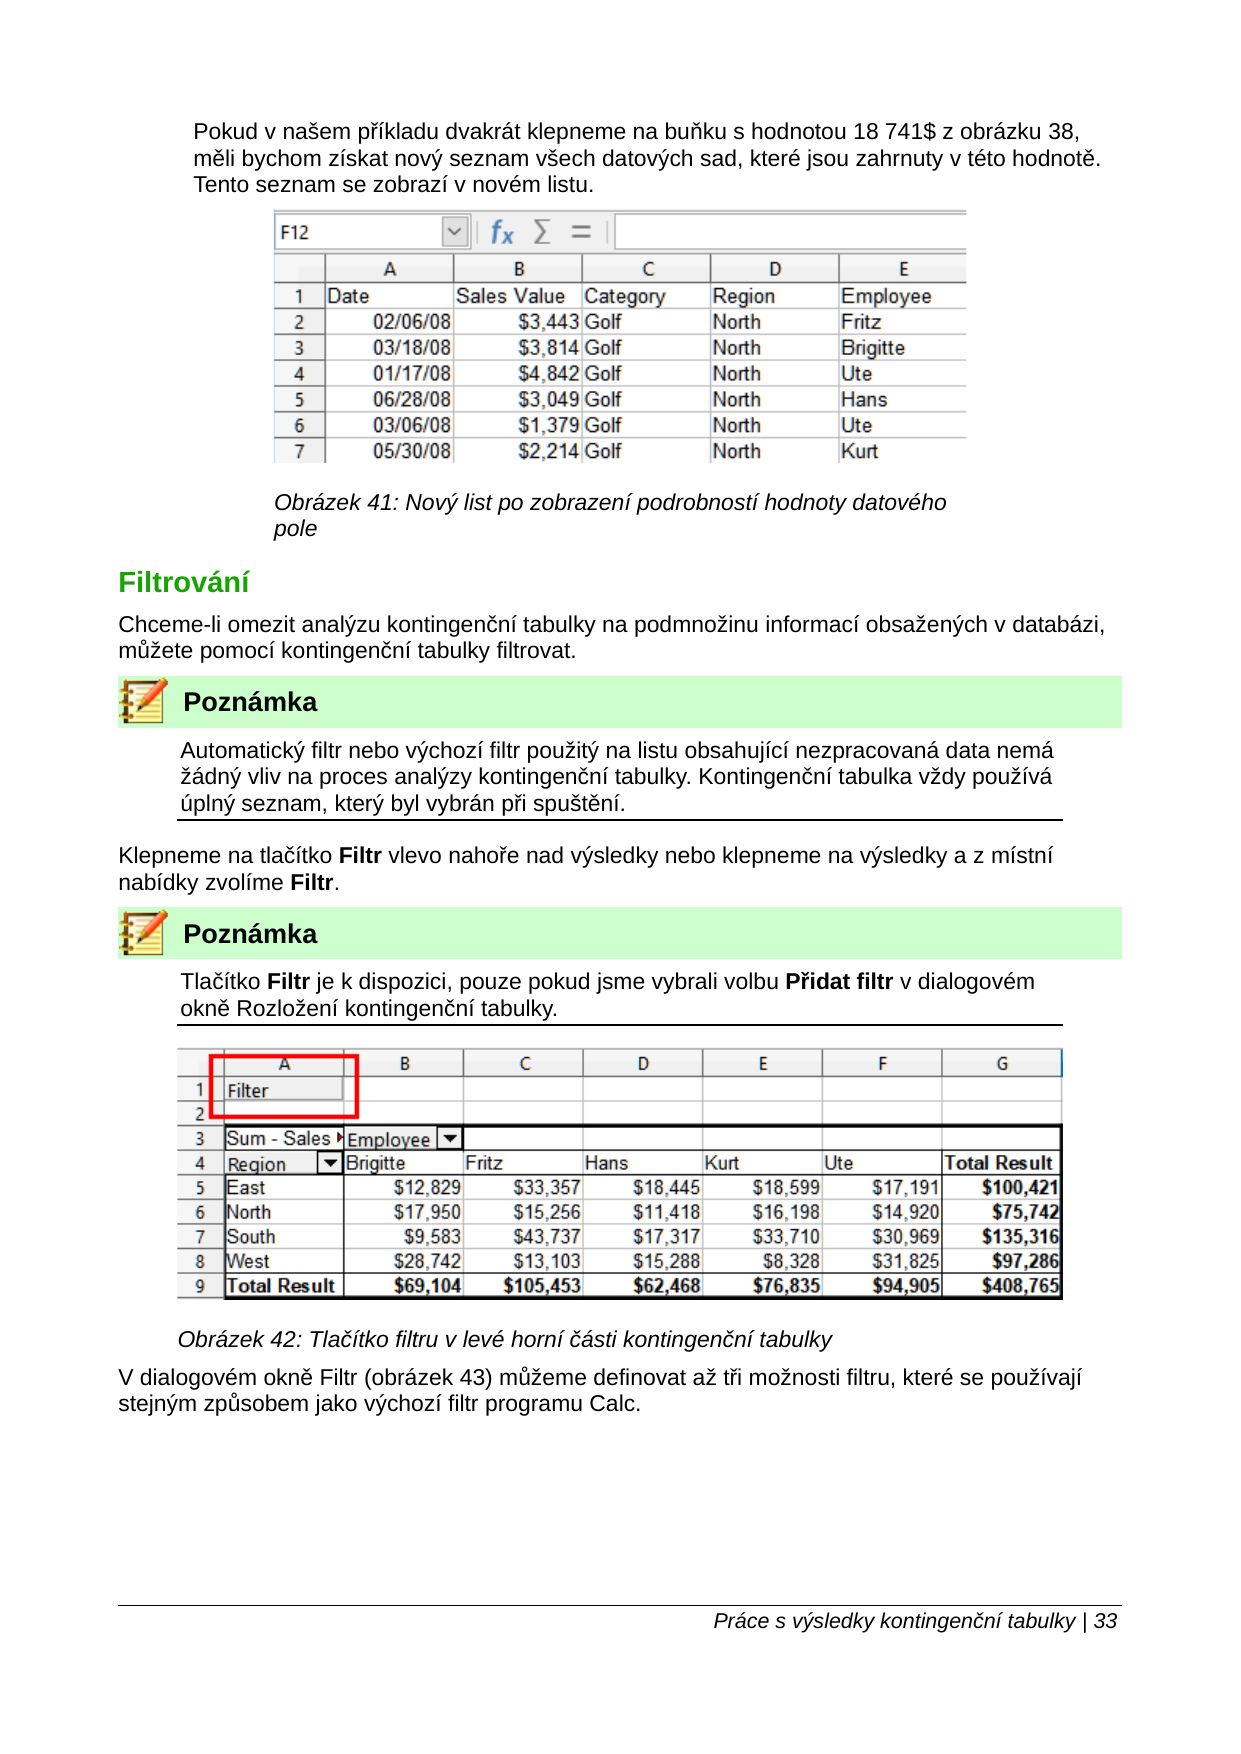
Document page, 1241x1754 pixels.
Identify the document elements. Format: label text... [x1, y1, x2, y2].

text Obrázek 42: Tlačítko filtru v levé horní části kontingenční tabulky [177, 1300, 1063, 1352]
picture [119, 676, 170, 727]
picture [177, 1047, 1063, 1300]
text V dialogovém okně Filtr (obrázek 43) můžeme definovat až tři možnosti filtru, které se používají stejným způsobem jako výchozí filtr programu Calc. [118, 1364, 1122, 1417]
text Klepneme na tlačítko Filtr vlevo nahoře nad výsledky nebo klepneme na výsledky a z místní nabídky zvolíme Filtr. [118, 842, 1122, 895]
subtitle Filtrování [118, 565, 1122, 599]
picture [273, 209, 967, 463]
text Obrázek 41: Nový list po zobrazení podrobností hodnoty datového pole [274, 463, 966, 542]
picture [119, 908, 170, 959]
subtitle Poznámka [118, 676, 1122, 728]
text Automatický filtr nebo výchozí filtr použitý na listu obsahující nezpracovaná data nemá žádný vliv na proces analýzy kontingenční tabulky. Kontingenční tabulka vždy používá úplný seznam, který byl vybrán při spuštění. [177, 734, 1063, 819]
text Tlačítko Filtr je k dispozici, pouze pokud jsme vybrali volbu Přidat filtr v dialogovém okně Rozložení kontingenční tabulky. [177, 965, 1063, 1024]
subtitle Poznámka [118, 907, 1122, 959]
list Pokud v našem příkladu dvakrát klepneme na buňku s hodnotou 18 741$ z obrázku 38, měli bychom získat nový seznam všech datových sad, které jsou zahrnuty v této hodnotě. Tento seznam se zobrazí v novém listu. [156, 118, 1122, 197]
text Chceme-li omezit analýzu kontingenční tabulky na podmnožinu informací obsažených v databázi, můžete pomocí kontingenční tabulky filtrovat. [118, 611, 1122, 663]
